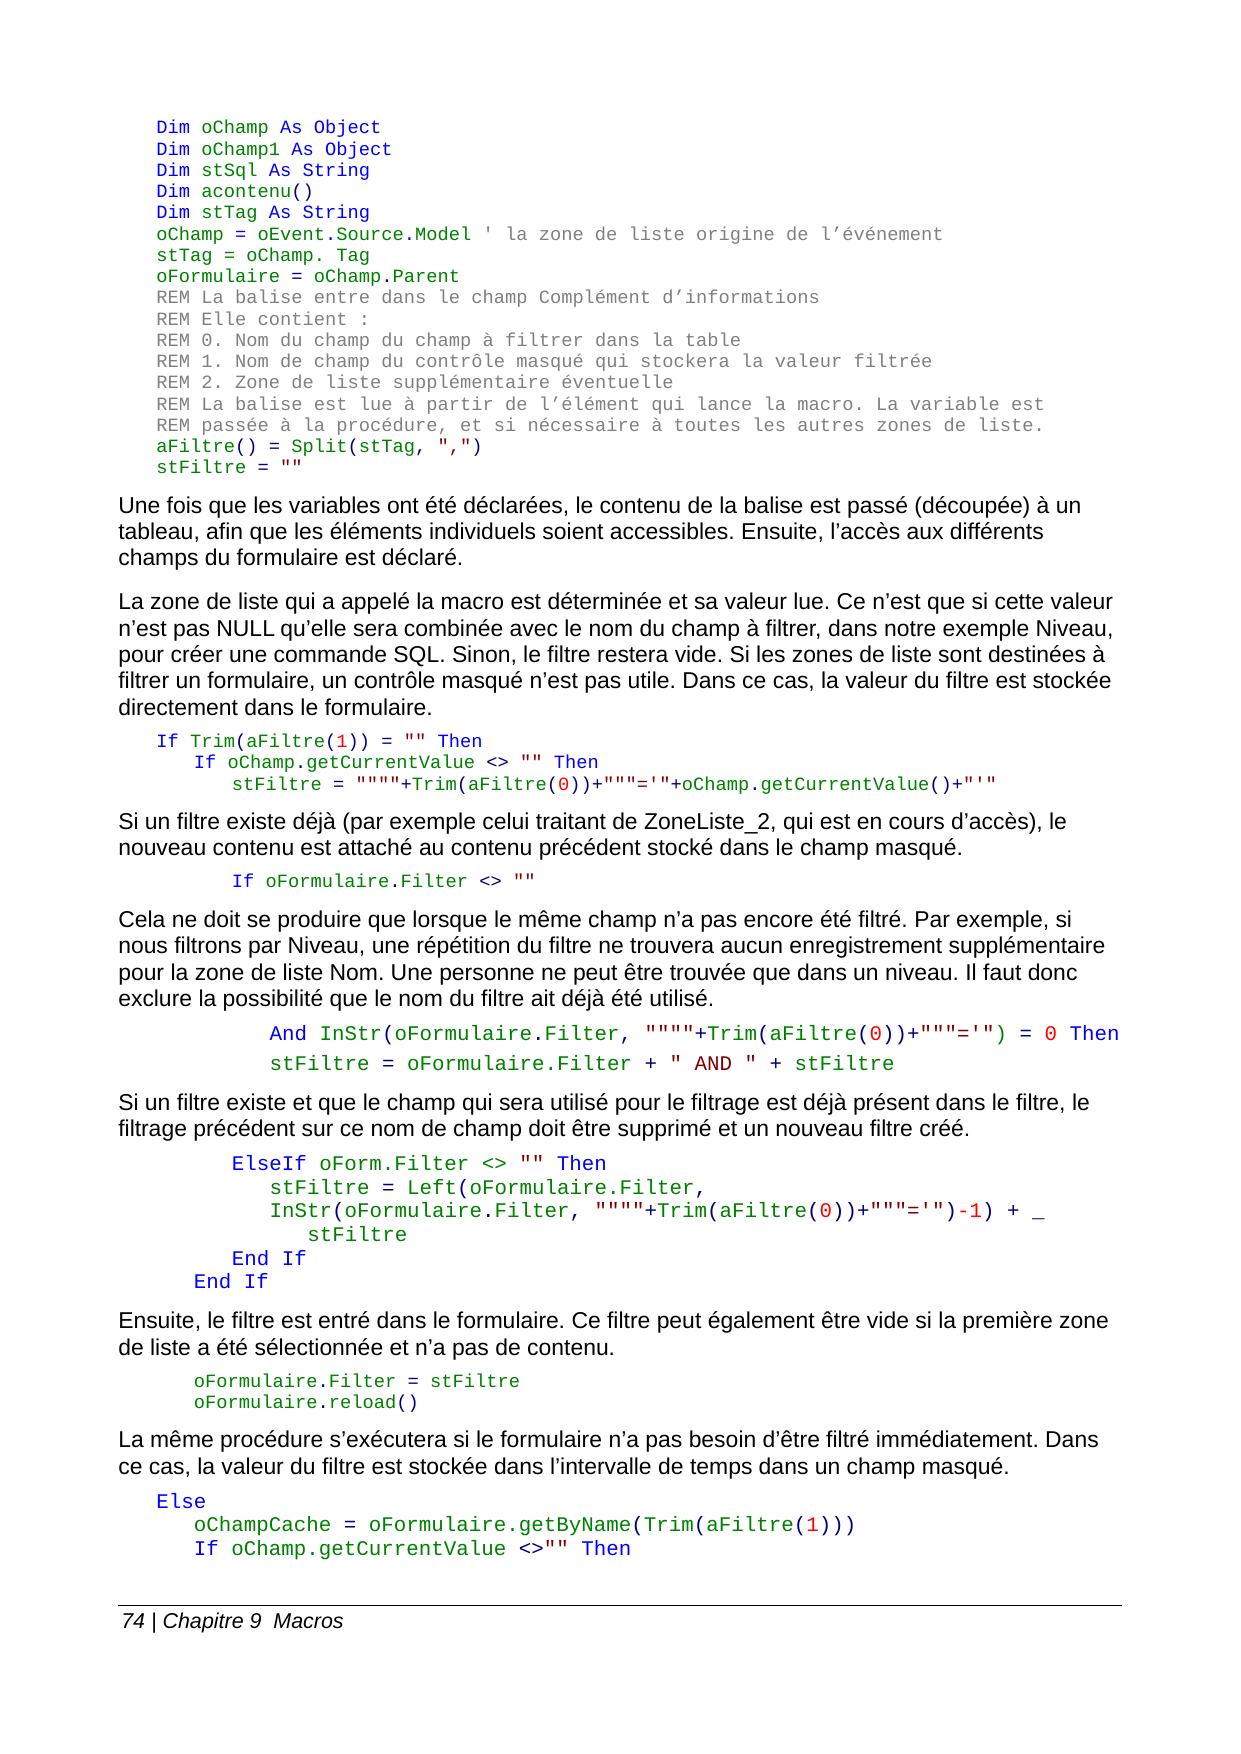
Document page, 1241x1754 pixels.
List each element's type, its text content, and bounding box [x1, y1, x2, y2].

text Dim acontenu() [156, 182, 1122, 203]
text And InStr(oFormulaire.Filter, """"+Trim(aFiltre(0))+"""='") = 0 Then [156, 1023, 1122, 1047]
text aFiltre() = Split(stTag, ",") [156, 437, 1122, 458]
text oFormulaire.reload() [156, 1393, 1122, 1414]
text End If [156, 1271, 1122, 1295]
text stFiltre = """"+Trim(aFiltre(0))+"""='"+oChamp.getCurrentValue()+"'" [156, 774, 1122, 796]
text Si un filtre existe déjà (par exemple celui traitant de ZoneListe_2, qui est en cours d’accès), le nouveau contenu est attaché au contenu précédent stocké dans le champ masqué. [118, 808, 1122, 861]
text Ensuite, le filtre est entré dans le formulaire. Ce filtre peut également être vide si la première zone de liste a été sélectionnée et n’a pas de contenu. [118, 1307, 1122, 1360]
text stFiltre = oFormulaire.Filter + " AND " + stFiltre [156, 1053, 1122, 1076]
text ElseIf oForm.Filter <> "" Then [156, 1153, 1122, 1177]
text REM passée à la procédure, et si nécessaire à toutes les autres zones de liste. [156, 416, 1122, 437]
text oChamp = oEvent.Source.Model ' la zone de liste origine de l’événement [156, 224, 1122, 246]
text stFiltre = "" [156, 458, 1122, 479]
text Une fois que les variables ont été déclarées, le contenu de la balise est passé (découpée) à un tableau, afin que les éléments individuels soient accessibles. Ensuite, l’accès aux différents champs du formulaire est déclaré. [118, 492, 1122, 571]
text stTag = oChamp. Tag [156, 246, 1122, 267]
text La zone de liste qui a appelé la macro est déterminée et sa valeur lue. Ce n’est que si cette valeur n’est pas NULL qu’elle sera combinée avec le nom du champ à filtrer, dans notre exemple Niveau, pour créer une commande SQL. Sinon, le filtre restera vide. Si les zones de liste sont destinées à filtrer un formulaire, un contrôle masqué n’est pas utile. Dans ce cas, la valeur du filtre est stockée directement dans le formulaire. [118, 588, 1122, 720]
text REM 2. Zone de liste supplémentaire éventuelle [156, 373, 1122, 394]
text Si un filtre existe et que le champ qui sera utilisé pour le filtrage est déjà présent dans le filtre, le filtrage précédent sur ce nom de champ doit être supprimé et un nouveau filtre créé. [118, 1089, 1122, 1141]
text oFormulaire.Filter = stFiltre [156, 1372, 1122, 1393]
text oChampCache = oFormulaire.getByName(Trim(aFiltre(1))) [156, 1514, 1122, 1538]
text REM 1. Nom de champ du contrôle masqué qui stockera la valeur filtrée [156, 352, 1122, 373]
text End If [156, 1248, 1122, 1271]
text If oChamp.getCurrentValue <>"" Then [156, 1538, 1122, 1562]
text Dim stTag As String [156, 203, 1122, 224]
text stFiltre = Left(oFormulaire.Filter, [156, 1177, 1122, 1200]
text Cela ne doit se produire que lorsque le même champ n’a pas encore été filtré. Par exemple, si nous filtrons par Niveau, une répétition du filtre ne trouvera aucun enregistrement supplémentaire pour la zone de liste Nom. Une personne ne peut être trouvée que dans un niveau. Il faut donc exclure la possibilité que le nom du filtre ait déjà été utilisé. [118, 906, 1122, 1011]
text REM 0. Nom du champ du champ à filtrer dans la table [156, 331, 1122, 352]
text If oFormulaire.Filter <> "" [156, 872, 1122, 893]
text REM Elle contient : [156, 309, 1122, 331]
text Else [156, 1491, 1122, 1514]
text Dim oChamp1 As Object [156, 139, 1122, 161]
text La même procédure s’exécutera si le formulaire n’a pas besoin d’être filtré immédiatement. Dans ce cas, la valeur du filtre est stockée dans l’intervalle de temps dans un champ masqué. [118, 1426, 1122, 1479]
text oFormulaire = oChamp.Parent [156, 267, 1122, 288]
text REM La balise est lue à partir de l’élément qui lance la macro. La variable est [156, 394, 1122, 416]
text Dim stSql As String [156, 161, 1122, 182]
text Dim oChamp As Object [156, 118, 1122, 139]
text InStr(oFormulaire.Filter, """"+Trim(aFiltre(0))+"""='")-1) + _ stFiltre [156, 1200, 1122, 1248]
text If oChamp.getCurrentValue <> "" Then [156, 753, 1122, 774]
